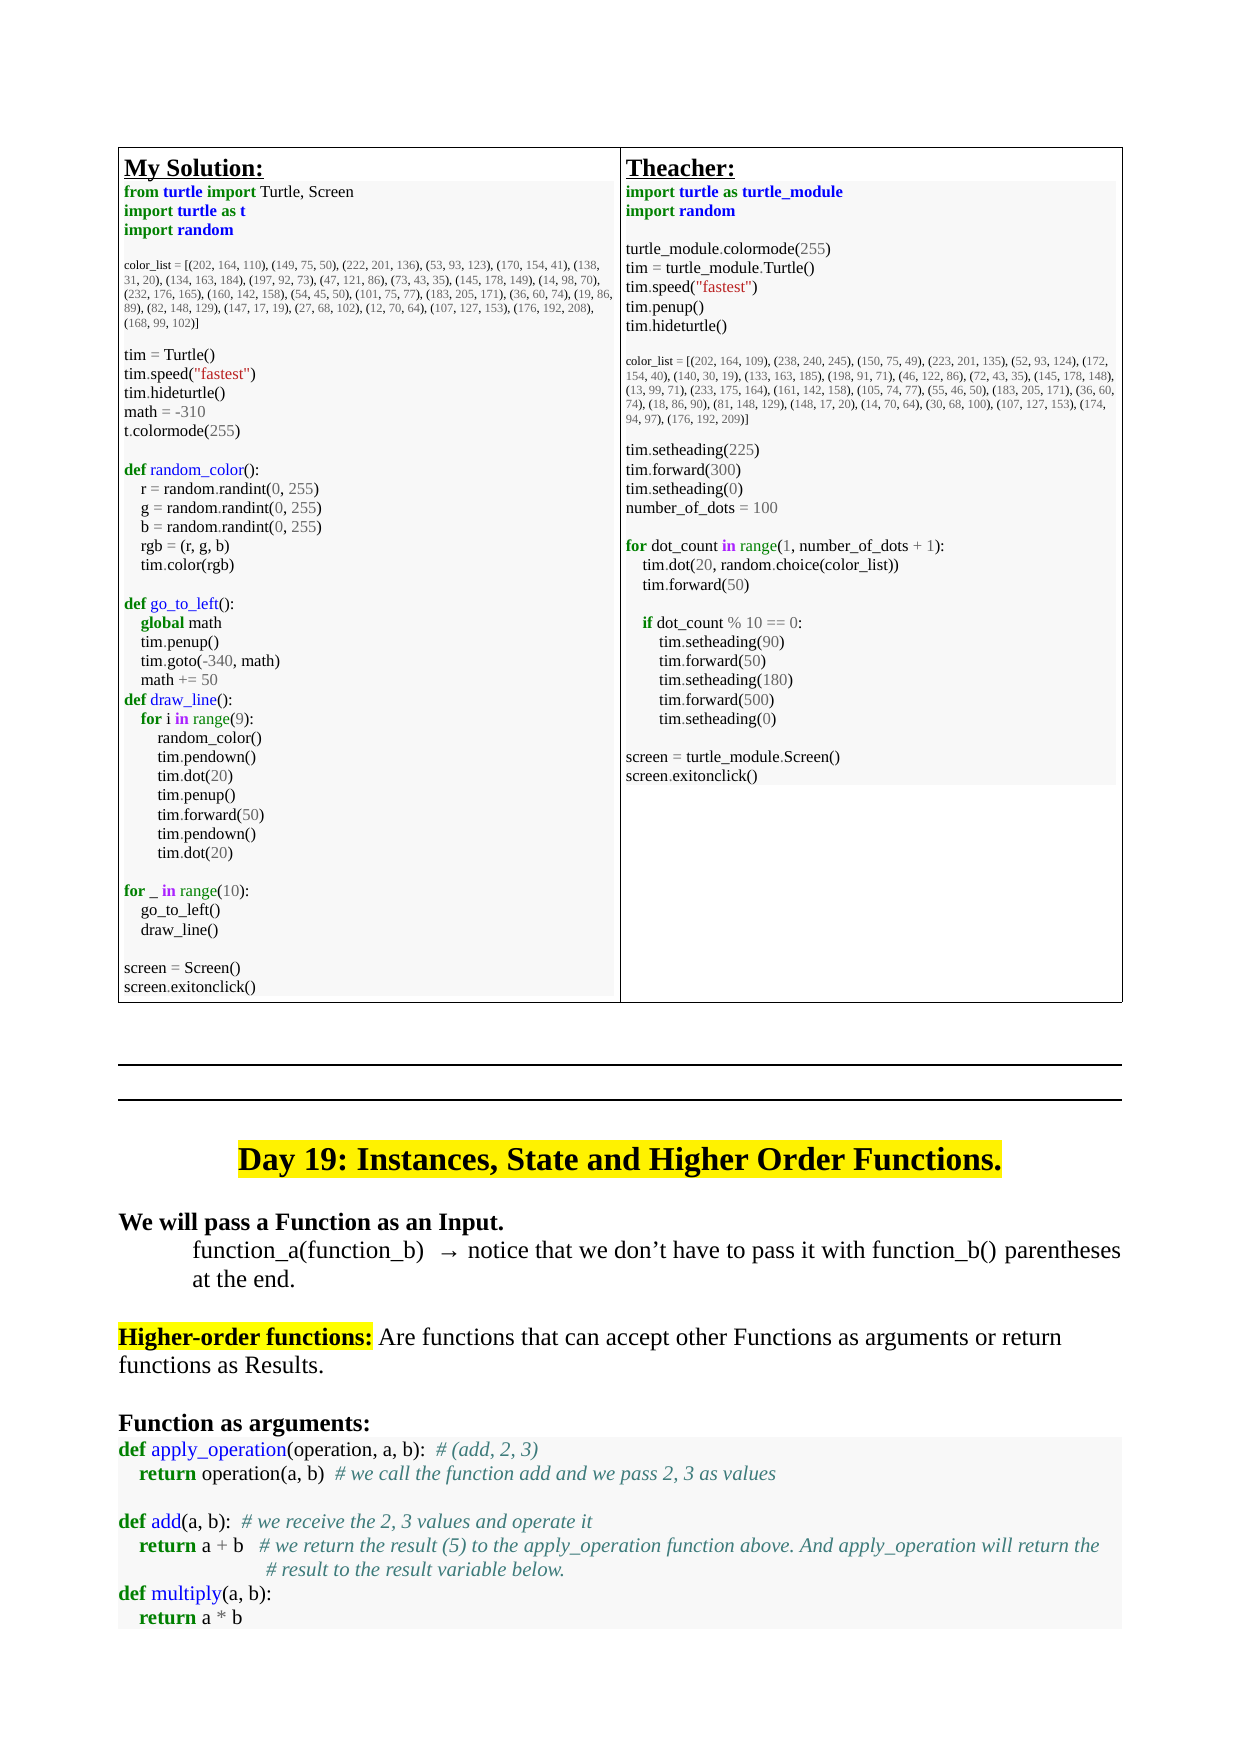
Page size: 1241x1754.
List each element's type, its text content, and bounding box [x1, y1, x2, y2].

text Day 19: Instances, State and Higher Order Functions. [118, 1139, 1122, 1178]
text def add(a, b): # we receive the 2, 3 values and operate it [118, 1509, 1122, 1533]
text return a + b # we return the result (5) to the apply_operation function above. And apply_operation will return the # result to the result variable below. [118, 1533, 1122, 1581]
table_header My Solution: from turtle import Turtle, Screen import turtle as t import random color_list = [(202, 164, 110), (149, 75, 50), (222, 201, 136), (53, 93, 123), (170, 154, 41), (138, 31, 20), (134, 163, 184), (197, 92, 73), (47, 121, 86), (73, 43, 35), (145, 178, 149), (14, 98, 70), (232, 176, 165), (160, 142, 158), (54, 45, 50), (101, 75, 77), (183, 205, 171), (36, 60, 74), (19, 86, 89), (82, 148, 129), (147, 17, 19), (27, 68, 102), (12, 70, 64), (107, 127, 153), (176, 192, 208), (168, 99, 102)] tim = Turtle() tim.speed("fastest") tim.hideturtle() math = -310 t.colormode(255) def random_color(): r = random.randint(0, 255) g = random.randint(0, 255) b = random.randint(0, 255) rgb = (r, g, b) tim.color(rgb) def go_to_left(): global math tim.penup() tim.goto(-340, math) math += 50 def draw_line(): for i in range(9): random_color() tim.pendown() tim.dot(20) tim.penup() tim.forward(50) tim.pendown() tim.dot(20) for _ in range(10): go_to_left() draw_line() screen = Screen() screen.exitonclick() [119, 148, 620, 1002]
text return a * b [118, 1605, 1122, 1629]
table_header Theacher: import turtle as turtle_module import random turtle_module.colormode(255) tim = turtle_module.Turtle() tim.speed("fastest") tim.penup() tim.hideturtle() color_list = [(202, 164, 109), (238, 240, 245), (150, 75, 49), (223, 201, 135), (52, 93, 124), (172, 154, 40), (140, 30, 19), (133, 163, 185), (198, 91, 71), (46, 122, 86), (72, 43, 35), (145, 178, 148), (13, 99, 71), (233, 175, 164), (161, 142, 158), (105, 74, 77), (55, 46, 50), (183, 205, 171), (36, 60, 74), (18, 86, 90), (81, 148, 129), (148, 17, 20), (14, 70, 64), (30, 68, 100), (107, 127, 153), (174, 94, 97), (176, 192, 209)] tim.setheading(225) tim.forward(300) tim.setheading(0) number_of_dots = 100 for dot_count in range(1, number_of_dots + 1): tim.dot(20, random.choice(color_list)) tim.forward(50) if dot_count % 10 == 0: tim.setheading(90) tim.forward(50) tim.setheading(180) tim.forward(500) tim.setheading(0) screen = turtle_module.Screen() screen.exitonclick() [621, 148, 1122, 1002]
text We will pass a Function as an Input. [118, 1207, 1122, 1235]
text function_a(function_b) → notice that we don’t have to pass it with function_b() parentheses at the end. [118, 1235, 1122, 1293]
text def multiply(a, b): [118, 1581, 1122, 1605]
text return operation(a, b) # we call the function add and we pass 2, 3 as values [118, 1461, 1122, 1485]
text Higher-order functions: Are functions that can accept other Functions as arguments or return functions as Results. [118, 1322, 1122, 1379]
text def apply_operation(operation, a, b): # (add, 2, 3) [118, 1437, 1122, 1461]
text Function as arguments: [118, 1408, 1122, 1437]
